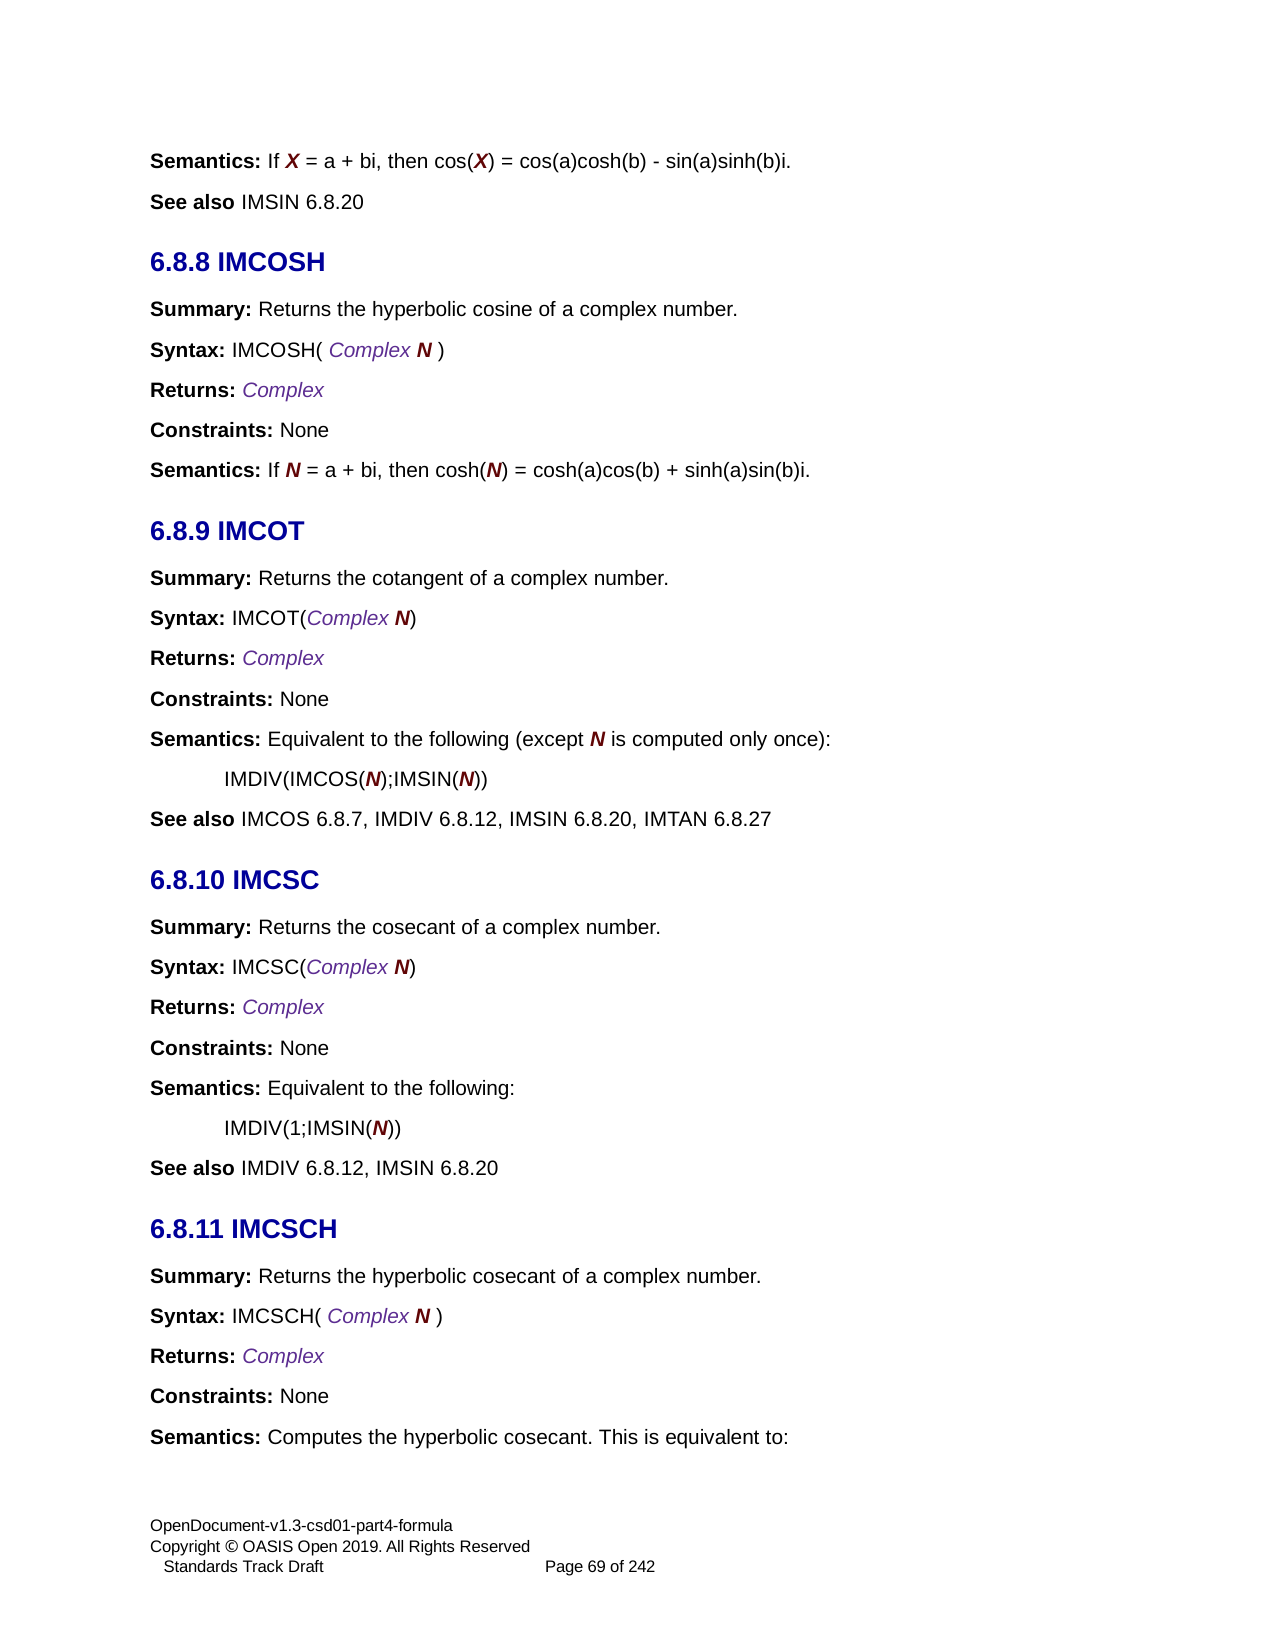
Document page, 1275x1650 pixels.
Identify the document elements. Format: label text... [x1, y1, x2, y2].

text Syntax: IMCSC(Complex N) [150, 956, 1125, 979]
text Constraints: None [150, 418, 1125, 442]
text Constraints: None [150, 1385, 1125, 1408]
subtitle IMCOSH [150, 247, 1125, 277]
text Syntax: IMCOSH( Complex N ) [150, 338, 1125, 362]
text Syntax: IMCSCH( Complex N ) [150, 1304, 1125, 1328]
text Semantics: Computes the hyperbolic cosecant. This is equivalent to: [150, 1425, 1125, 1449]
subtitle IMCSCH [150, 1213, 1125, 1243]
subtitle IMCSC [150, 864, 1125, 894]
subtitle IMCOT [150, 516, 1125, 546]
text Returns: Complex [150, 647, 1125, 670]
text Constraints: None [150, 687, 1125, 711]
text Semantics: Equivalent to the following: [150, 1076, 1125, 1100]
text Summary: Returns the cotangent of a complex number. [150, 566, 1125, 590]
text Summary: Returns the cosecant of a complex number. [150, 915, 1125, 939]
text Returns: Complex [150, 378, 1125, 402]
text IMDIV(1;IMSIN(N)) [150, 1116, 1125, 1140]
text Summary: Returns the hyperbolic cosecant of a complex number. [150, 1264, 1125, 1288]
text Returns: Complex [150, 1345, 1125, 1368]
text Semantics: If X = a + bi, then cos(X) = cos(a)cosh(b) - sin(a)sinh(b)i. [150, 150, 1125, 173]
text See also IMCOS 6.8.7, IMDIV 6.8.12, IMSIN 6.8.20, IMTAN 6.8.27 [150, 808, 1125, 831]
text Returns: Complex [150, 996, 1125, 1019]
text Syntax: IMCOT(Complex N) [150, 607, 1125, 630]
text IMDIV(IMCOS(N);IMSIN(N)) [150, 767, 1125, 791]
text See also IMSIN 6.8.20 [150, 190, 1125, 214]
text Constraints: None [150, 1036, 1125, 1059]
text Semantics: If N = a + bi, then cosh(N) = cosh(a)cos(b) + sinh(a)sin(b)i. [150, 459, 1125, 482]
text Semantics: Equivalent to the following (except N is computed only once): [150, 727, 1125, 751]
text Summary: Returns the hyperbolic cosine of a complex number. [150, 298, 1125, 321]
text See also IMDIV 6.8.12, IMSIN 6.8.20 [150, 1157, 1125, 1180]
